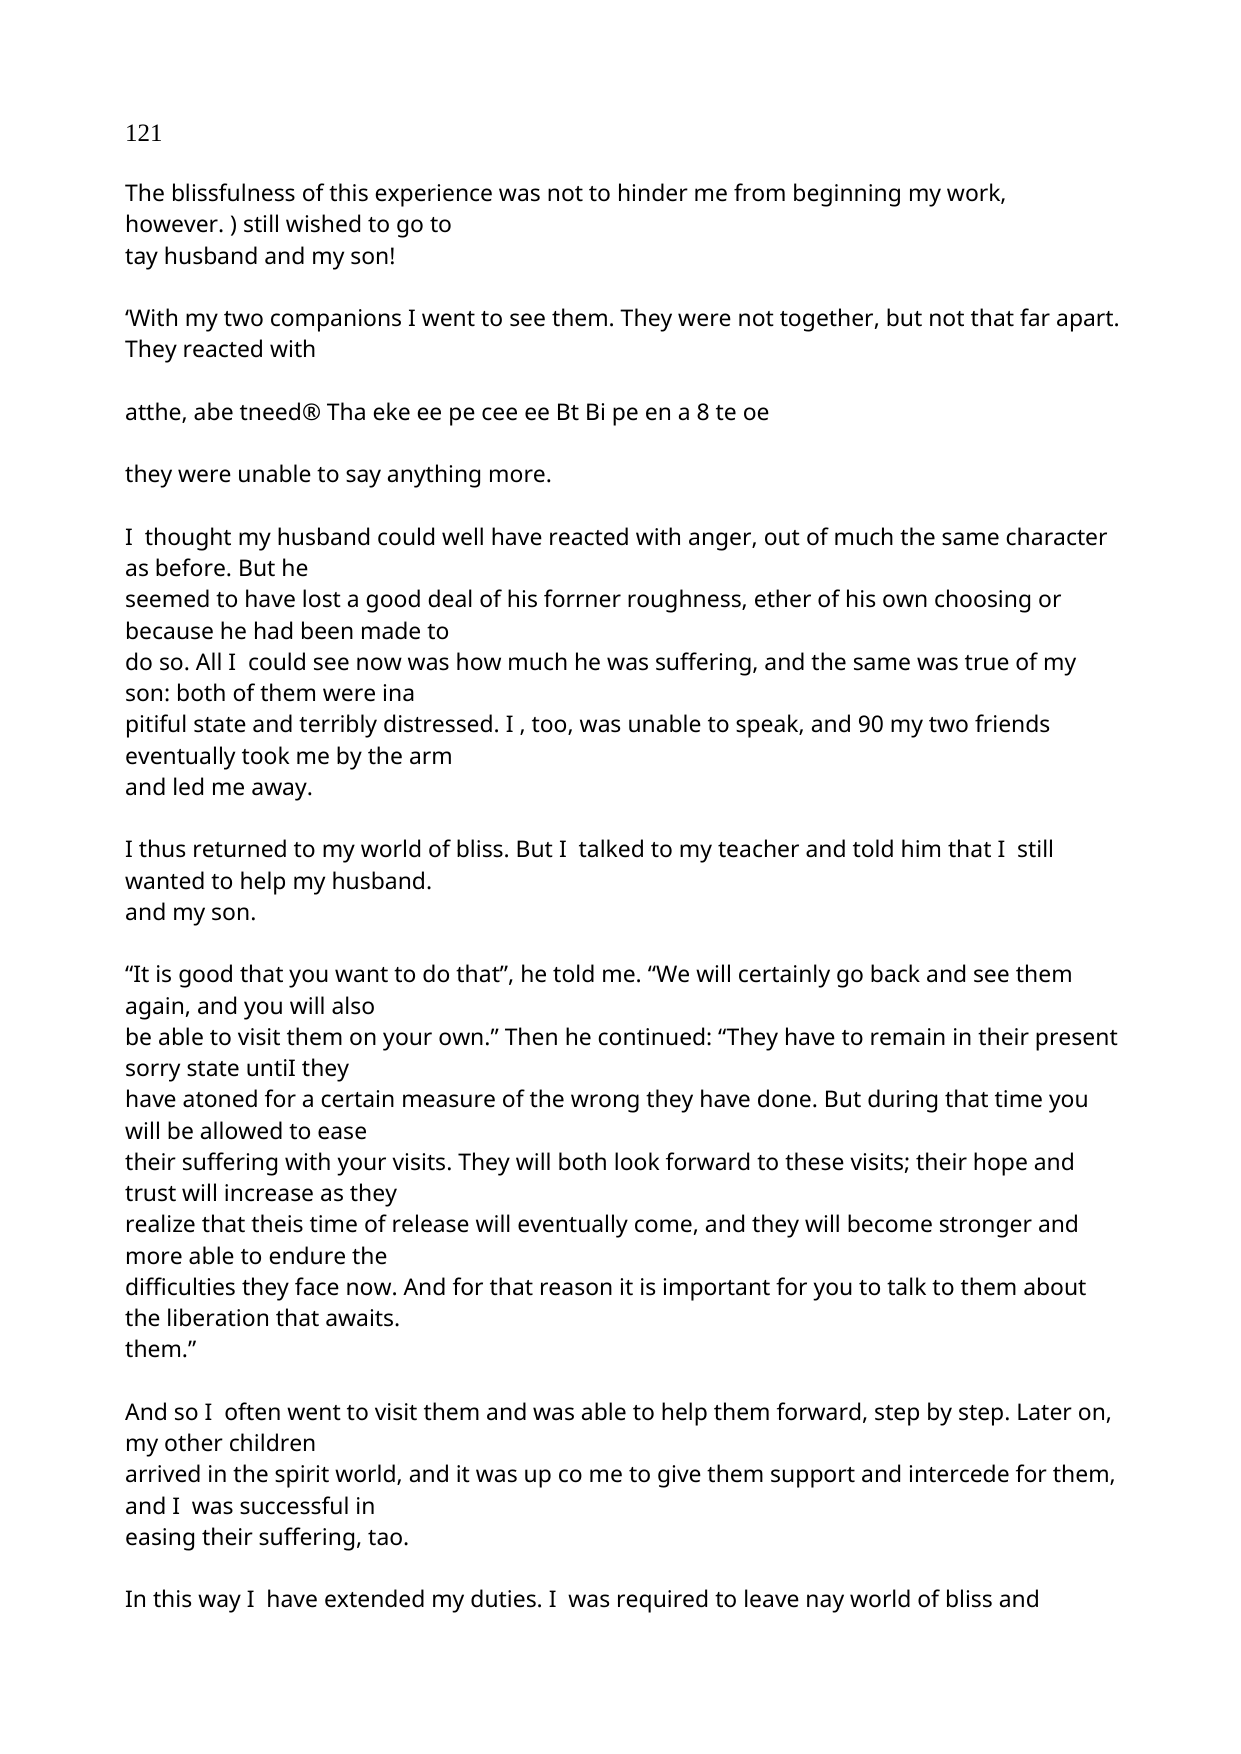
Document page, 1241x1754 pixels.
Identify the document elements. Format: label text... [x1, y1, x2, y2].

text have atoned for a certain measure of the wrong they have done. But during that time you will be allowed to ease [125, 1083, 1123, 1146]
text realize that theis time of release will eventually come, and they will become stronger and more able to endure the [125, 1208, 1123, 1271]
text pitiful state and terribly distressed. I , too, was unable to speak, and 90 my two friends eventually took me by the arm [125, 708, 1123, 771]
text I thus returned to my world of bliss. But I talked to my teacher and told him that I still wanted to help my husband. [125, 833, 1123, 896]
text them.” [125, 1333, 1123, 1364]
text ‘With my two companions I went to see them. They were not together, but not that far apart. They reacted with [125, 302, 1123, 364]
text be able to visit them on your own.” Then he continued: “They have to remain in their present sorry state untiI they [125, 1021, 1123, 1083]
text atthe, abe tneed® Tha eke ee pe cee ee Bt Bi pe en a 8 te oe [125, 396, 1123, 427]
text And so I often went to visit them and was able to help them forward, step by step. Later on, my other children [125, 1396, 1123, 1458]
text tay husband and my son! [125, 239, 1123, 271]
text they were unable to say anything more. [125, 458, 1123, 489]
text and led me away. [125, 771, 1123, 802]
text difficulties they face now. And for that reason it is important for you to talk to them about the liberation that awaits. [125, 1271, 1123, 1333]
text their suffering with your visits. They will both look forward to these visits; their hope and trust will increase as they [125, 1146, 1123, 1208]
text “It is good that you want to do that”, he told me. “We will certainly go back and see them again, and you will also [125, 958, 1123, 1021]
text The blissfulness of this experience was not to hinder me from beginning my work, however. ) still wished to go to [125, 177, 1123, 239]
text seemed to have lost a good deal of his forrner roughness, ether of his own choosing or because he had been made to [125, 583, 1123, 646]
text and my son. [125, 896, 1123, 927]
text easing their suffering, tao. [125, 1521, 1123, 1552]
text In this way I have extended my duties. I was required to leave nay world of bliss and [125, 1583, 1123, 1614]
text I thought my husband could well have reacted with anger, out of much the same character as before. But he [125, 521, 1123, 583]
text arrived in the spirit world, and it was up co me to give them support and intercede for them, and I was successful in [125, 1458, 1123, 1521]
text do so. All I could see now was how much he was suffering, and the same was true of my son: both of them were ina [125, 646, 1123, 708]
